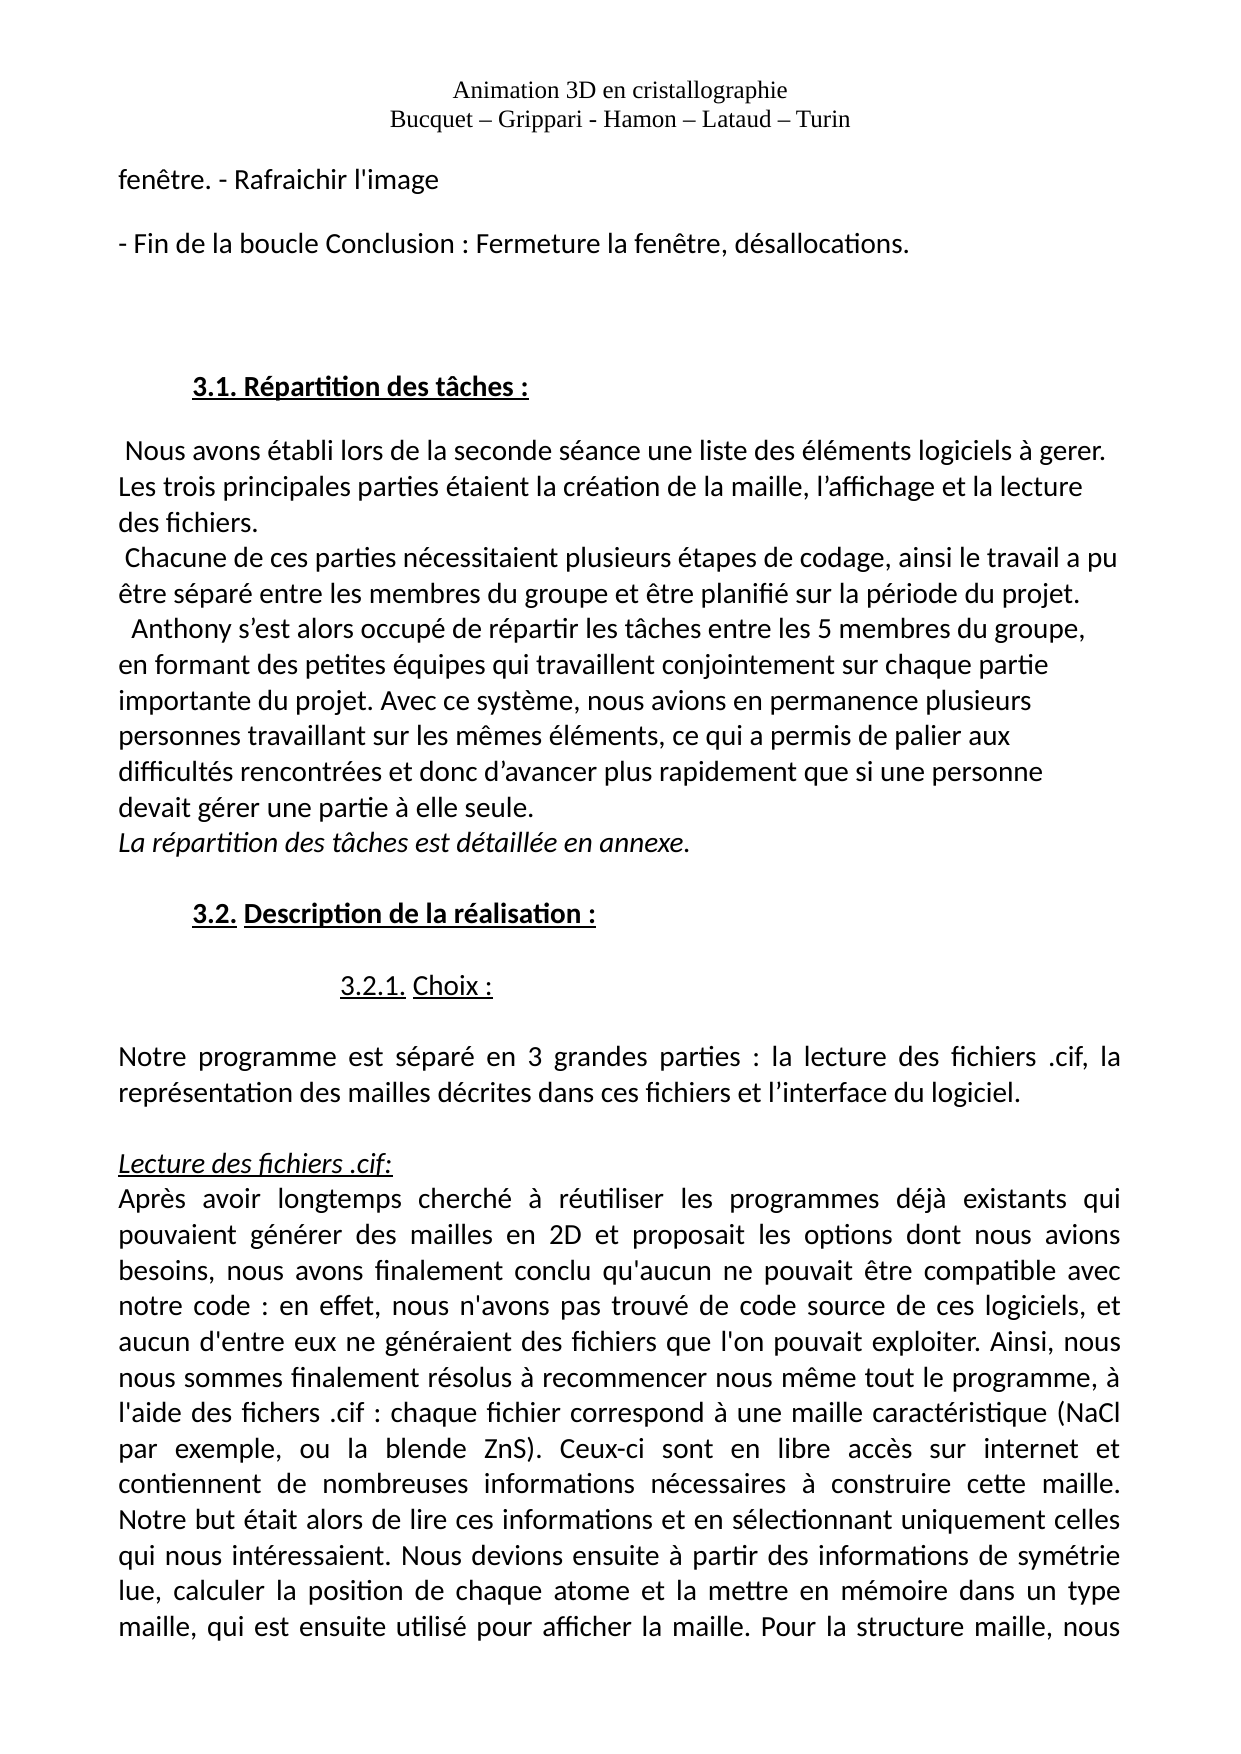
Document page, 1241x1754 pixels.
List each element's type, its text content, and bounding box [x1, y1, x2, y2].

text Chacune de ces parties nécessitaient plusieurs étapes de codage, ainsi le travail a pu être séparé entre les membres du groupe et être planifié sur la période du projet. [118, 539, 1122, 611]
text fenêtre. - Rafraichir l'image [118, 161, 1122, 226]
text Après avoir longtemps cherché à réutiliser les programmes déjà existants qui pouvaient générer des mailles en 2D et proposait les options dont nous avions besoins, nous avons finalement conclu qu'aucun ne pouvait être compatible avec notre code : en effet, nous n'avons pas trouvé de code source de ces logiciels, et aucun d'entre eux ne généraient des fichiers que l'on pouvait exploiter. Ainsi, nous nous sommes finalement résolus à recommencer nous même tout le programme, à l'aide des fichers .cif : chaque fichier correspond à une maille caractéristique (NaCl par exemple, ou la blende ZnS). Ceux-ci sont en libre accès sur internet et contiennent de nombreuses informations nécessaires à construire cette maille. Notre but était alors de lire ces informations et en sélectionnant uniquement celles qui nous intéressaient. Nous devions ensuite à partir des informations de symétrie lue, calculer la position de chaque atome et la mettre en mémoire dans un type maille, qui est ensuite utilisé pour afficher la maille. Pour la structure maille, nous [118, 1181, 1122, 1644]
text Notre programme est séparé en 3 grandes parties : la lecture des fichiers .cif, la représentation des mailles décrites dans ces fichiers et l’interface du logiciel. [118, 1038, 1122, 1109]
text Lecture des fichiers .cif: [118, 1145, 1122, 1181]
text Nous avons établi lors de la seconde séance une liste des éléments logiciels à gerer. Les trois principales parties étaient la création de la maille, l’affichage et la lecture des fichiers. [118, 432, 1122, 539]
text 3.2.1. Choix : [118, 967, 1122, 1002]
text La répartition des tâches est détaillée en annexe. [118, 824, 1122, 860]
text Anthony s’est alors occupé de répartir les tâches entre les 5 membres du groupe, en formant des petites équipes qui travaillent conjointement sur chaque partie importante du projet. Avec ce système, nous avions en permanence plusieurs personnes travaillant sur les mêmes éléments, ce qui a permis de palier aux difficultés rencontrées et donc d’avancer plus rapidement que si une personne devait gérer une partie à elle seule. [118, 611, 1122, 824]
text 3.1. Répartition des tâches : [118, 368, 1122, 432]
text 3.2. Description de la réalisation : [118, 896, 1122, 931]
text - Fin de la boucle Conclusion : Fermeture la fenêtre, désallocations. [118, 226, 1122, 261]
